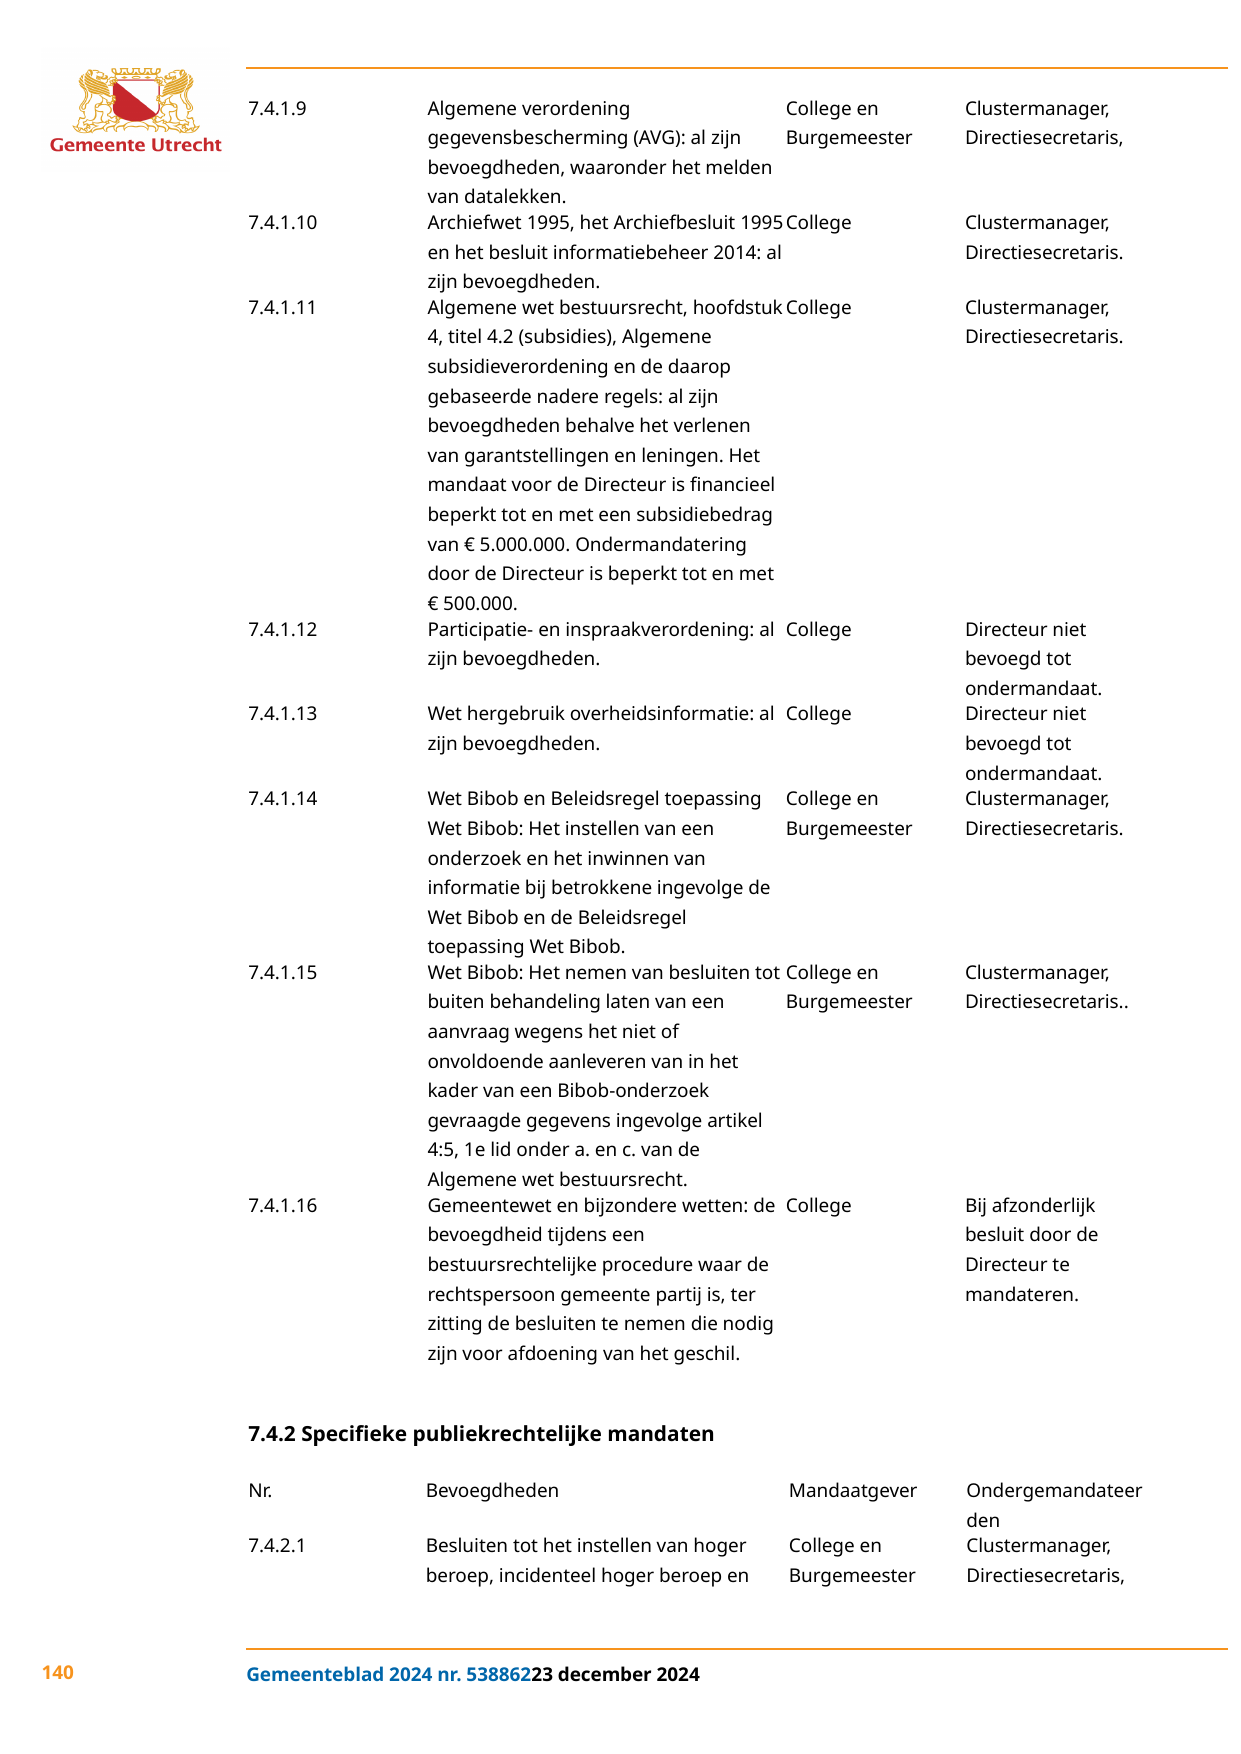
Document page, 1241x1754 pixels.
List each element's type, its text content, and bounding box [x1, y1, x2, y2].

table_cell Wet hergebruik overheidsinformatie: al zijn bevoegdheden. [427, 701, 786, 786]
table_cell Algemene wet bestuursrecht, hoofdstuk 4, titel 4.2 (subsidies), Algemene subsidieverordening en de daarop gebaseerde nadere regels: al zijn bevoegdheden behalve het verlenen van garantstellingen en leningen. Het mandaat voor de Directeur is financieel beperkt tot en met een subsidiebedrag van € 5.000.000. Ondermandatering door de Directeur is beperkt tot en met € 500.000. [427, 294, 786, 616]
table_cell College [786, 209, 965, 294]
table_cell Directeur niet bevoegd tot ondermandaat. [965, 701, 1152, 786]
table_cell 7.4.1.14 [248, 786, 427, 959]
table_cell 7.4.1.10 [248, 209, 427, 294]
table_cell Clustermanager, Directiesecretaris, [965, 95, 1152, 209]
table_cell 7.4.1.12 [248, 616, 427, 701]
table_header Ondergemandateerden [966, 1478, 1152, 1533]
picture [41, 47, 231, 172]
table_cell 7.4.1.16 [248, 1192, 427, 1366]
table_cell 7.4.1.11 [248, 294, 427, 616]
table_cell Clustermanager, Directiesecretaris, [966, 1533, 1152, 1588]
table_cell College en Burgemeester [786, 95, 965, 209]
table_cell Besluiten tot het instellen van hoger beroep, incidenteel hoger beroep en [426, 1533, 789, 1588]
table_header Nr. [248, 1478, 426, 1533]
table_cell Clustermanager, Directiesecretaris. [965, 294, 1152, 616]
table_cell College en Burgemeester [786, 786, 965, 959]
table_cell College [786, 701, 965, 786]
table_cell Algemene verordening gegevensbescherming (AVG): al zijn bevoegdheden, waaronder het melden van datalekken. [427, 95, 786, 209]
table_cell Clustermanager, Directiesecretaris. [965, 209, 1152, 294]
table_cell 7.4.2.1 [248, 1533, 426, 1588]
table_cell Clustermanager, Directiesecretaris. [965, 786, 1152, 959]
table_cell College [786, 294, 965, 616]
table_header Bevoegdheden [426, 1478, 789, 1533]
table_cell Bij afzonderlijk besluit door de Directeur te mandateren. [965, 1192, 1152, 1366]
table_cell Wet Bibob en Beleidsregel toepassing Wet Bibob: Het instellen van een onderzoek en het inwinnen van informatie bij betrokkene ingevolge de Wet Bibob en de Beleidsregel toepassing Wet Bibob. [427, 786, 786, 959]
table_cell Archiefwet 1995, het Archiefbesluit 1995 en het besluit informatiebeheer 2014: al zijn bevoegdheden. [427, 209, 786, 294]
table_cell Gemeentewet en bijzondere wetten: de bevoegdheid tijdens een bestuursrechtelijke procedure waar de rechtspersoon gemeente partij is, ter zitting de besluiten te nemen die nodig zijn voor afdoening van het geschil. [427, 1192, 786, 1366]
table_cell Participatie- en inspraakverordening: al zijn bevoegdheden. [427, 616, 786, 701]
table_cell Wet Bibob: Het nemen van besluiten tot buiten behandeling laten van een aanvraag wegens het niet of onvoldoende aanleveren van in het kader van een Bibob-onderzoek gevraagde gegevens ingevolge artikel 4:5, 1e lid onder a. en c. van de Algemene wet bestuursrecht. [427, 959, 786, 1192]
table_cell 7.4.1.9 [248, 95, 427, 209]
table_cell College [786, 616, 965, 701]
table_cell College en Burgemeester [786, 959, 965, 1192]
table_header Mandaatgever [789, 1478, 966, 1533]
table_cell College [786, 1192, 965, 1366]
table_cell 7.4.1.13 [248, 701, 427, 786]
text 7.4.2 Specifieke publiekrechtelijke mandaten [248, 1419, 1152, 1448]
table_cell Clustermanager, Directiesecretaris.. [965, 959, 1152, 1192]
table_cell College en Burgemeester [789, 1533, 966, 1588]
table_cell 7.4.1.15 [248, 959, 427, 1192]
table_cell Directeur niet bevoegd tot ondermandaat. [965, 616, 1152, 701]
